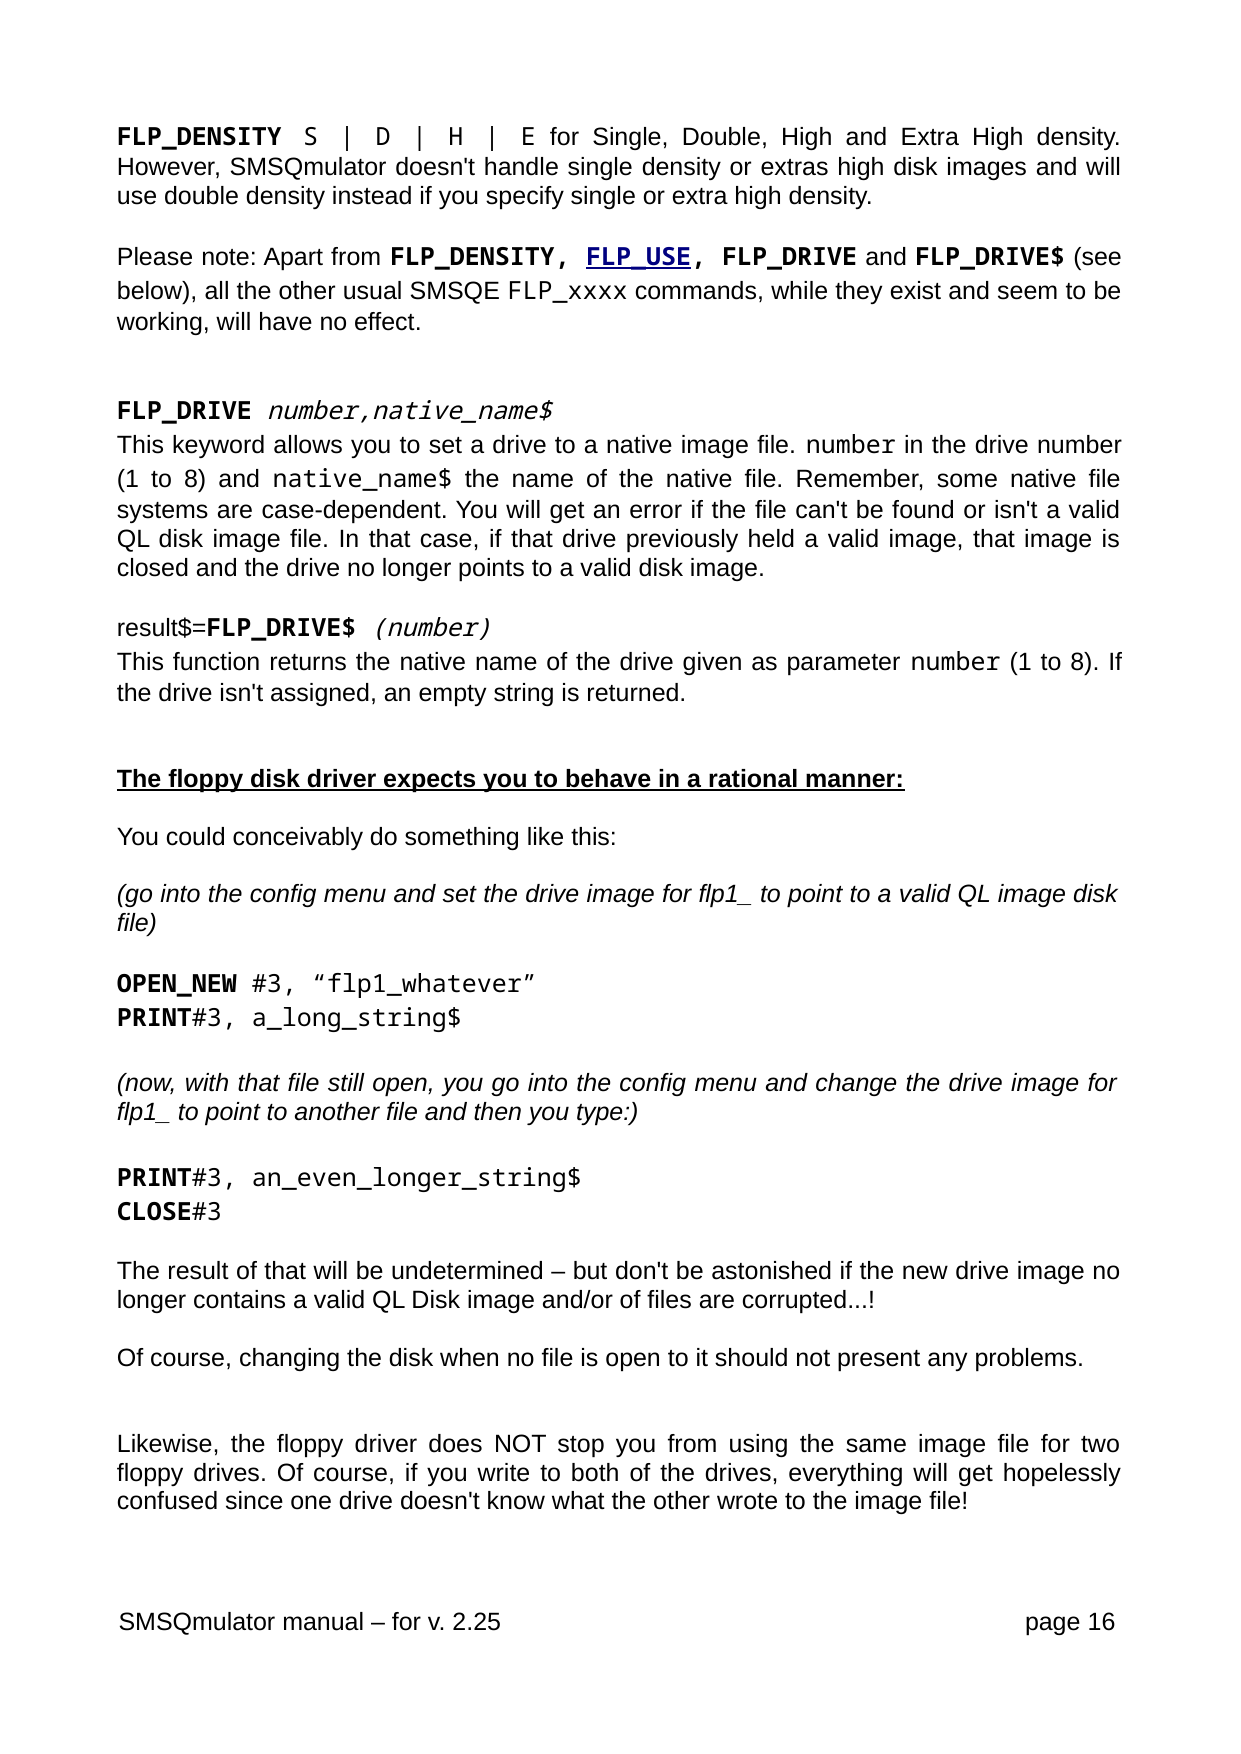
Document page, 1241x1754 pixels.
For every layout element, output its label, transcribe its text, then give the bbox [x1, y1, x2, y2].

text FLP_DRIVE number,native_name$ [117, 393, 1122, 427]
text The result of that will be undetermined – but don't be astonished if the new drive image no longer contains a valid QL Disk image and/or of files are corrupted...! [117, 1256, 1122, 1314]
text (go into the config menu and set the drive image for flp1_ to point to a valid QL image disk file) [117, 879, 1122, 937]
text FLP_DENSITY S | D | H | E for Single, Double, High and Extra High density. However, SMSQmulator doesn't handle single density or extras high disk images and will use double density instead if you specify single or extra high density. [117, 118, 1122, 210]
text Of course, changing the disk when no file is open to it should not present any problems. [117, 1342, 1122, 1371]
text OPEN_NEW #3, “flp1_whatever” [117, 966, 1122, 1000]
text Please note: Apart from FLP_DENSITY, FLP_USE, FLP_DRIVE and FLP_DRIVE$ (see below), all the other usual SMSQE FLP_xxxx commands, while they exist and seem to be working, will have no effect. [117, 238, 1122, 335]
text This keyword allows you to set a drive to a native image file. number in the drive number (1 to 8) and native_name$ the name of the native file. Remember, some native file systems are case-dependent. You will get an error if the file can't be found or isn't a valid QL disk image file. In that case, if that drive previously held a valid image, that image is closed and the drive no longer points to a valid disk image. [117, 427, 1122, 581]
text CLOSE#3 [117, 1193, 1122, 1227]
text result$=FLP_DRIVE$ (number) [117, 610, 1122, 644]
text Likewise, the floppy driver does NOT stop you from using the same image file for two floppy drives. Of course, if you write to both of the drives, everything will get hopelessly confused since one drive doesn't know what the other wrote to the image file! [117, 1429, 1122, 1515]
text This function returns the native name of the drive given as parameter number (1 to 8). If the drive isn't assigned, an empty string is returned. [117, 644, 1122, 707]
text PRINT#3, a_long_string$ [117, 1000, 1122, 1034]
text (now, with that file still open, you go into the config menu and change the drive image for flp1_ to point to another file and then you type:) [117, 1068, 1122, 1125]
text You could conceivably do something like this: [117, 822, 1122, 851]
text PRINT#3, an_even_longer_string$ [117, 1159, 1122, 1193]
text The floppy disk driver expects you to behave in a rational manner: [117, 764, 1122, 793]
